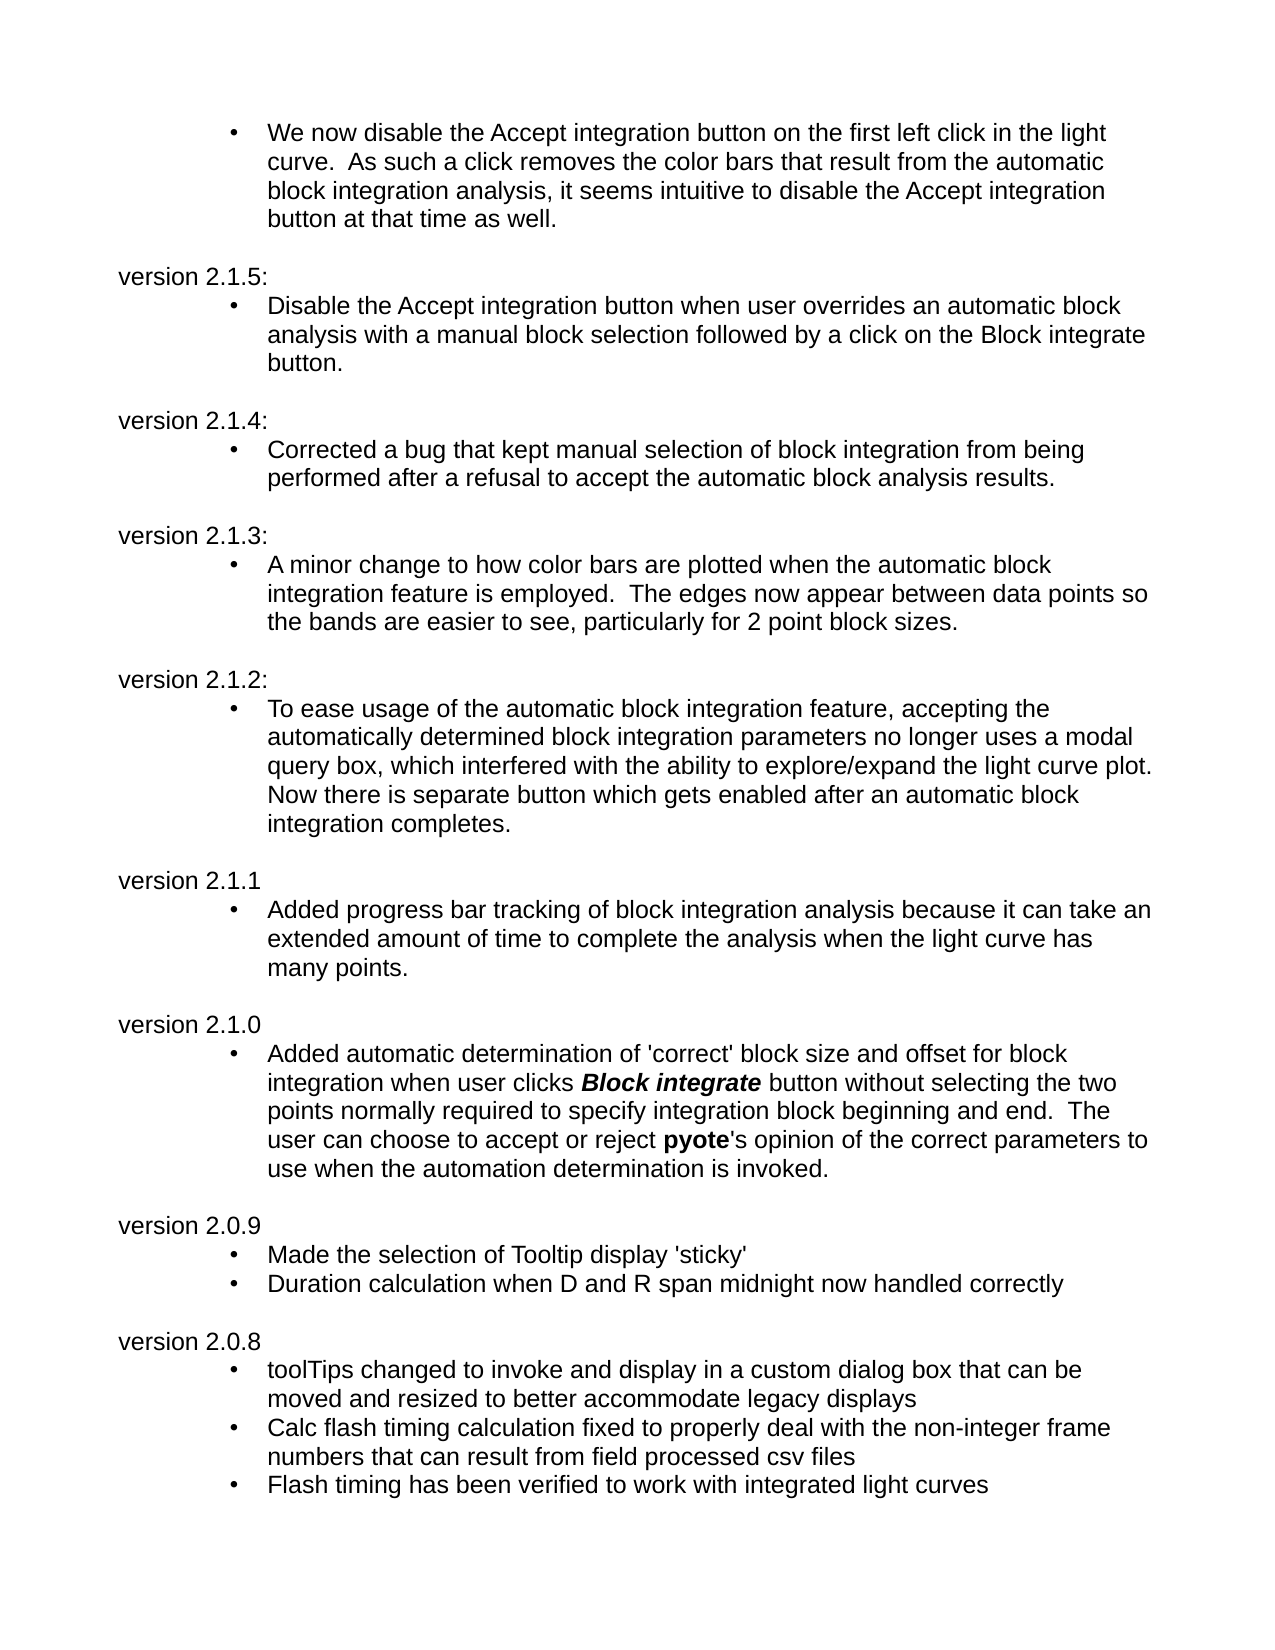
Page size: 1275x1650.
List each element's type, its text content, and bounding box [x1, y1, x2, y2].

list Disable the Accept integration button when user overrides an automatic block analysis with a manual block selection followed by a click on the Block integrate button. [229, 291, 1157, 406]
text version 2.1.0 [118, 1010, 1157, 1039]
list Duration calculation when D and R span midnight now handled correctly [229, 1269, 1157, 1298]
text version 2.1.1 [118, 866, 1157, 895]
text version 2.1.5: [118, 262, 1157, 291]
list Made the selection of Tooltip display 'sticky' [229, 1240, 1157, 1269]
list Flash timing has been verified to work with integrated light curves [229, 1471, 1157, 1499]
list Calc flash timing calculation fixed to properly deal with the non-integer frame numbers that can result from field processed csv files [229, 1413, 1157, 1471]
text version 2.0.8 [118, 1327, 1157, 1355]
list Added automatic determination of 'correct' block size and offset for block integration when user clicks Block integrate button without selecting the two points normally required to specify integration block beginning and end. The user can choose to accept or reject pyote's opinion of the correct parameters to use when the automation determination is invoked. [229, 1039, 1157, 1211]
text version 2.0.9 [118, 1211, 1157, 1240]
list A minor change to how color bars are plotted when the automatic block integration feature is employed. The edges now appear between data points so the bands are easier to see, particularly for 2 point block sizes. [229, 550, 1157, 636]
list toolTips changed to invoke and display in a custom dialog box that can be moved and resized to better accommodate legacy displays [229, 1355, 1157, 1413]
text version 2.1.4: [118, 406, 1157, 434]
list To ease usage of the automatic block integration feature, accepting the automatically determined block integration parameters no longer uses a modal query box, which interfered with the ability to explore/expand the light curve plot. Now there is separate button which gets enabled after an automatic block integration completes. [229, 693, 1157, 837]
list Corrected a bug that kept manual selection of block integration from being performed after a refusal to accept the automatic block analysis results. [229, 434, 1157, 521]
list We now disable the Accept integration button on the first left click in the light curve. As such a click removes the color bars that result from the automatic block integration analysis, it seems intuitive to disable the Accept integration button at that time as well. [229, 118, 1157, 262]
list Added progress bar tracking of block integration analysis because it can take an extended amount of time to complete the analysis when the light curve has many points. [229, 895, 1157, 1010]
text version 2.1.2: [118, 665, 1157, 693]
text version 2.1.3: [118, 521, 1157, 550]
